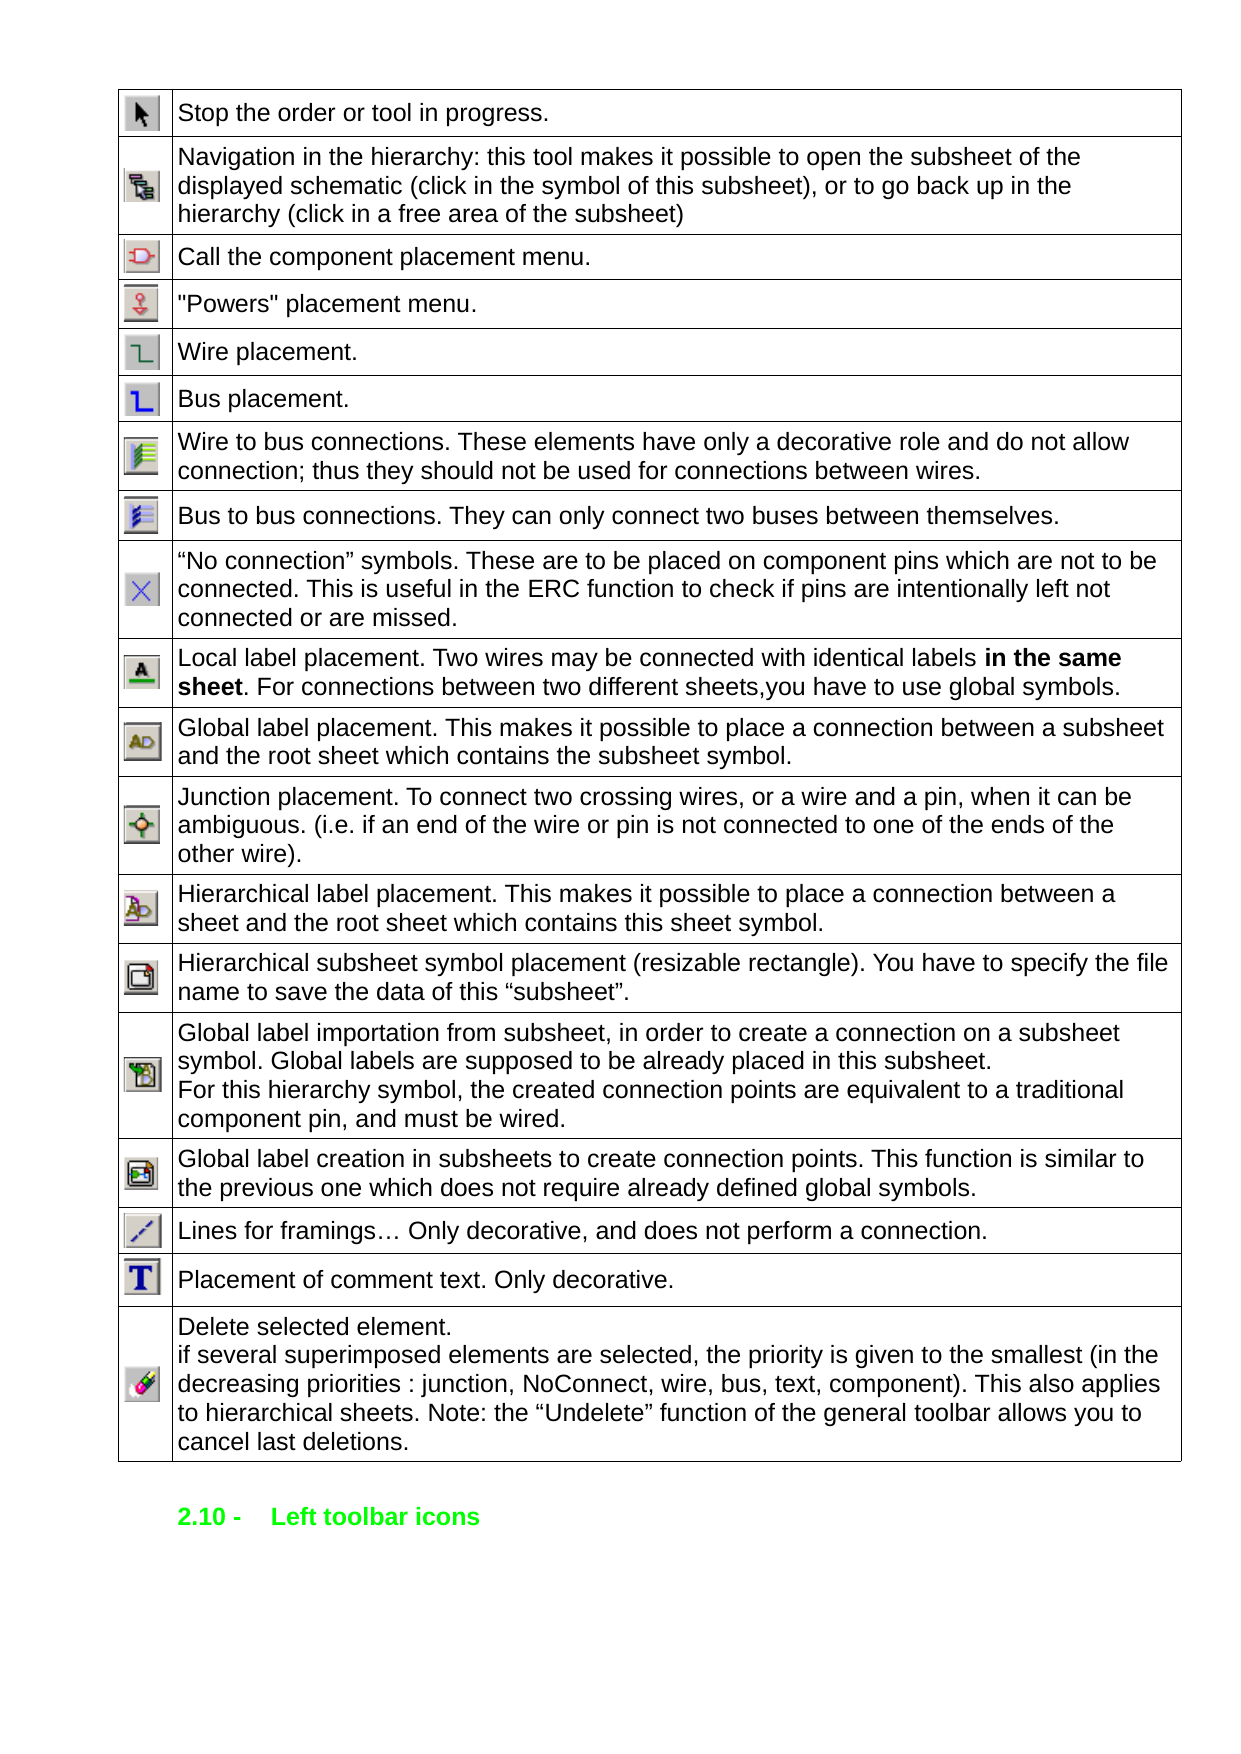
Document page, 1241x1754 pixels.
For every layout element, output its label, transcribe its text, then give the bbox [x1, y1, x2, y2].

picture [123, 437, 159, 475]
table_cell [119, 376, 172, 421]
table_cell Lines for framings… Only decorative, and does not perform a connection. [173, 1208, 1181, 1253]
table_cell [119, 777, 172, 873]
table_cell [119, 944, 172, 1012]
table_cell Bus to bus connections. They can only connect two buses between themselves. [173, 491, 1181, 540]
table_cell [119, 1254, 172, 1306]
table_cell Global label creation in subsheets to create connection points. This function is similar to the previous one which does not require already defined global symbols. [173, 1139, 1181, 1207]
table_cell [119, 235, 172, 278]
table_cell Wire to bus connections. These elements have only a decorative role and do not allow connection; thus they should not be used for connections between wires. [173, 422, 1181, 490]
table_cell Call the component placement menu. [173, 235, 1181, 278]
table_cell [119, 708, 172, 776]
picture [123, 722, 162, 761]
table_header [119, 90, 172, 136]
picture [123, 496, 159, 534]
table_cell [119, 1013, 172, 1138]
table_cell [119, 875, 172, 943]
table_cell Navigation in the hierarchy: this tool makes it possible to open the subsheet of the displayed schematic (click in the symbol of this subsheet), or to go back up in the hierarchy (click in a free area of the subsheet) [173, 137, 1181, 234]
picture [123, 284, 159, 322]
table_cell Local label placement. Two wires may be connected with identical labels in the same sheet. For connections between two different sheets,you have to use global symbols. [173, 639, 1181, 707]
table_cell Bus placement. [173, 376, 1181, 421]
table_cell [119, 541, 172, 638]
table_cell Wire placement. [173, 329, 1181, 375]
table_header Stop the order or tool in progress. [173, 90, 1181, 136]
picture [123, 1057, 162, 1092]
table_cell Hierarchical subsheet symbol placement (resizable rectangle). You have to specify the file name to save the data of this “subsheet”. [173, 944, 1181, 1012]
picture [123, 960, 159, 995]
table_cell [119, 1307, 172, 1461]
table_cell [119, 1208, 172, 1253]
table_cell [119, 422, 172, 490]
table_cell [119, 491, 172, 540]
picture [123, 1258, 162, 1295]
picture [123, 655, 160, 689]
table_cell [119, 639, 172, 707]
picture [123, 1156, 159, 1190]
table_cell Hierarchical label placement. This makes it possible to place a connection between a sheet and the root sheet which contains this sheet symbol. [173, 875, 1181, 943]
table_cell Placement of comment text. Only decorative. [173, 1254, 1181, 1306]
subtitle Left toolbar icons [177, 1502, 1181, 1531]
picture [123, 890, 159, 926]
table_cell [119, 137, 172, 234]
table_cell Delete selected element. if several superimposed elements are selected, the priority is given to the smallest (in the decreasing priorities : junction, NoConnect, wire, bus, text, component). This also applies to hierarchical sheets. Note: the “Undelete” function of the general toolbar allows you to cancel last deletions. [173, 1307, 1181, 1461]
table_cell [119, 329, 172, 375]
table_cell "Powers" placement menu. [173, 280, 1181, 328]
table_cell Global label placement. This makes it possible to place a connection between a subsheet and the root sheet which contains the subsheet symbol. [173, 708, 1181, 776]
table_cell [119, 1139, 172, 1207]
table_cell “No connection” symbols. These are to be placed on component pins which are not to be connected. This is useful in the ERC function to check if pins are intentionally left not connected or are missed. [173, 541, 1181, 638]
picture [123, 168, 160, 202]
table_cell [119, 280, 172, 328]
table_cell Junction placement. To connect two crossing wires, or a wire and a pin, when it can be ambiguous. (i.e. if an end of the wire or pin is not connected to one of the ends of the other wire). [173, 777, 1181, 873]
picture [123, 805, 160, 844]
picture [123, 239, 160, 273]
picture [123, 1213, 162, 1248]
table_cell Global label importation from subsheet, in order to create a connection on a subsheet symbol. Global labels are supposed to be already placed in this subsheet. For this hierarchy symbol, the created connection points are equivalent to a traditional component pin, and must be wired. [173, 1013, 1181, 1138]
